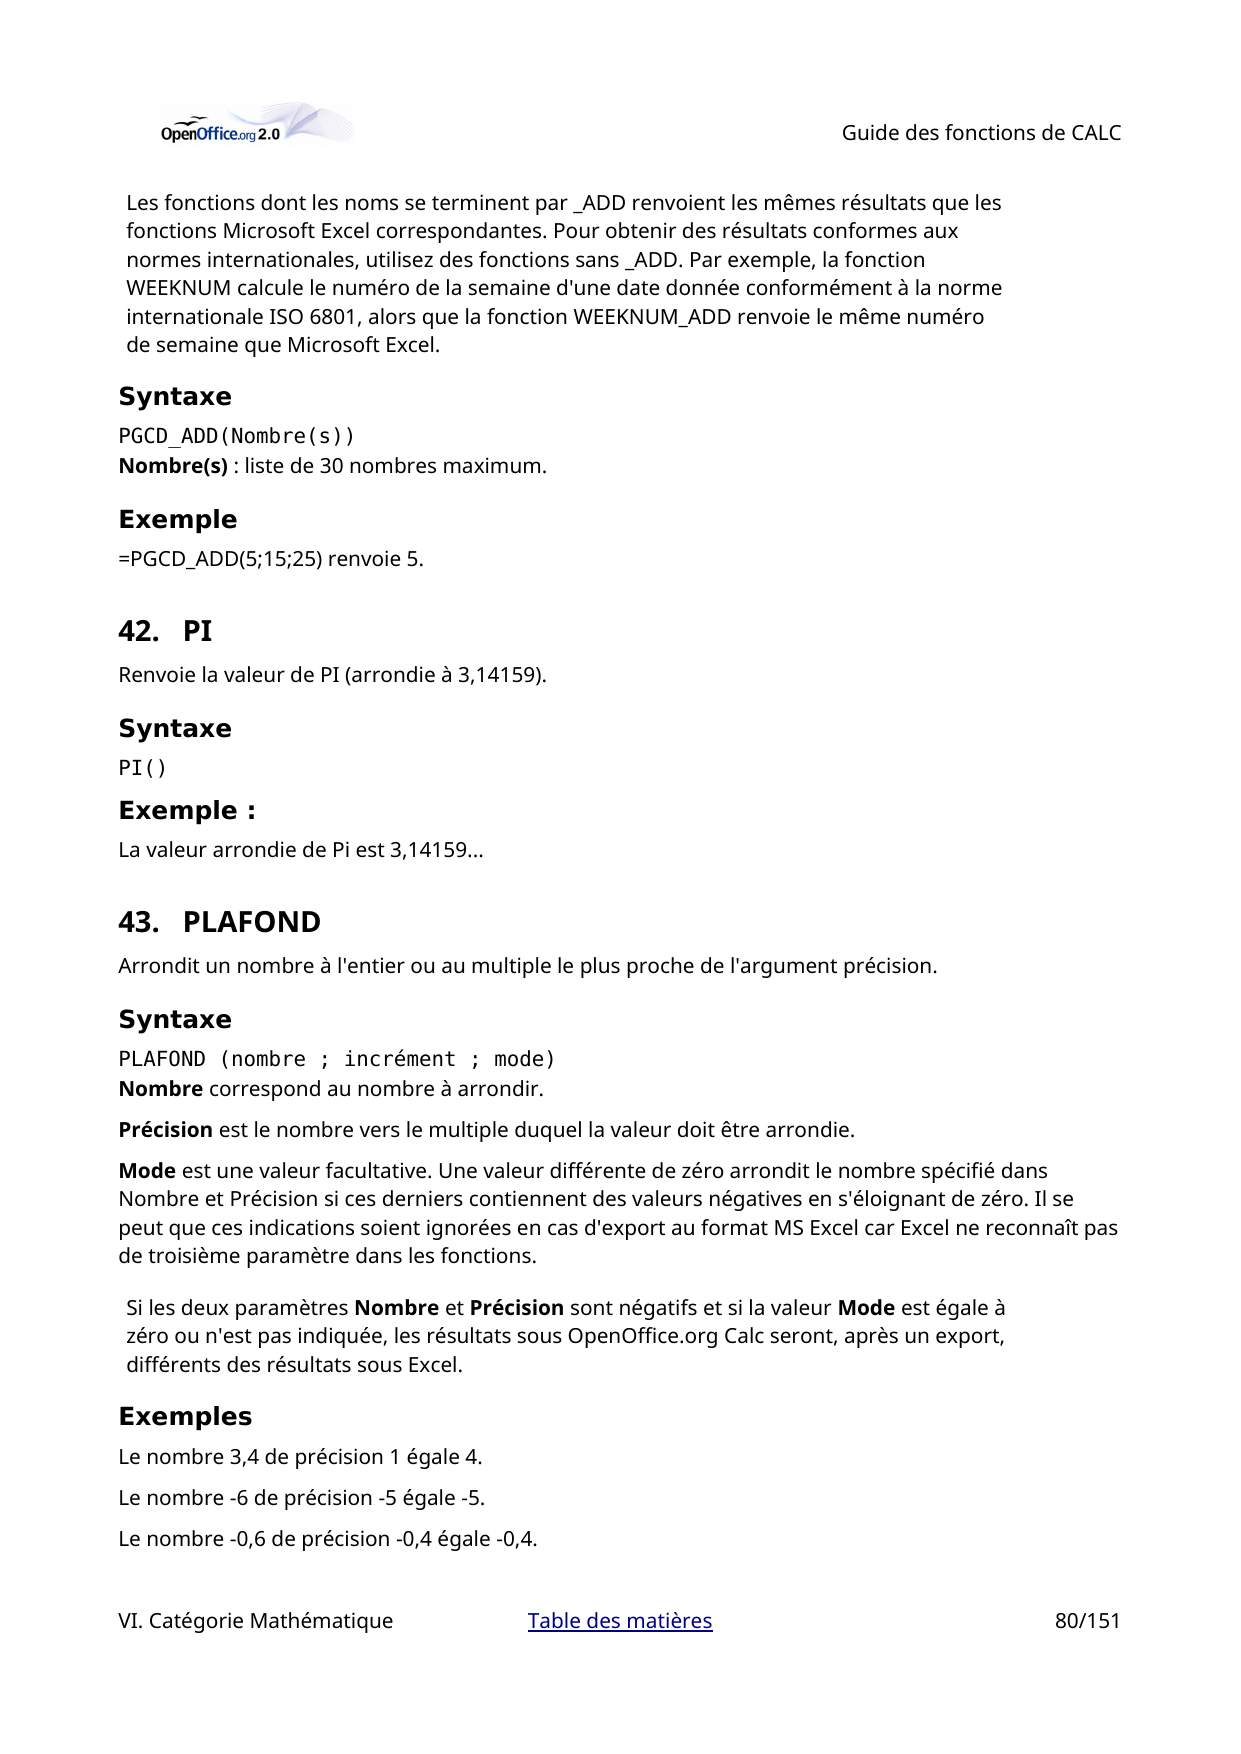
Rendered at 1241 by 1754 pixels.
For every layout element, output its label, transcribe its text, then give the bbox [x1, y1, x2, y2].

text PI() [118, 756, 1122, 781]
text Le nombre -6 de précision -5 égale -5. [118, 1483, 1122, 1511]
text Nombre(s) : liste de 30 nombres maximum. [118, 451, 1122, 479]
text Le nombre 3,4 de précision 1 égale 4. [118, 1442, 1122, 1470]
subtitle Exemples [118, 1402, 1122, 1431]
text Le nombre -0,6 de précision -0,4 égale -0,4. [118, 1524, 1122, 1552]
subtitle PLAFOND [118, 902, 1122, 941]
subtitle Syntaxe [118, 383, 1122, 412]
text =PGCD_ADD(5;15;25) renvoie 5. [118, 544, 1122, 573]
text PGCD_ADD(Nombre(s)) [118, 424, 1122, 449]
text Mode est une valeur facultative. Une valeur différente de zéro arrondit le nombre spécifié dans Nombre et Précision si ces derniers contiennent des valeurs négatives en s'éloignant de zéro. Il se peut que ces indications soient ignorées en cas d'export au format MS Excel car Excel ne reconnaît pas de troisième paramètre dans les fonctions. [118, 1156, 1122, 1269]
text La valeur arrondie de Pi est 3,14159... [118, 836, 1122, 864]
text Arrondit un nombre à l'entier ou au multiple le plus proche de l'argument précision. [118, 952, 1122, 980]
subtitle Exemple [118, 505, 1122, 534]
table_header Si les deux paramètres Nombre et Précision sont négatifs et si la valeur Mode est égale à zéro ou n'est pas indiquée, les résultats sous OpenOffice.org Calc seront, après un export, différents des résultats sous Excel. [118, 1282, 1021, 1389]
text Renvoie la valeur de PI (arrondie à 3,14159). [118, 661, 1122, 689]
subtitle PI [118, 611, 1122, 650]
text Précision est le nombre vers le multiple duquel la valeur doit être arrondie. [118, 1115, 1122, 1143]
text PLAFOND (nombre ; incrément ; mode) [118, 1047, 1122, 1072]
text Nombre correspond au nombre à arrondir. [118, 1074, 1122, 1102]
table_header Les fonctions dont les noms se terminent par _ADD renvoient les mêmes résultats que les fonctions Microsoft Excel correspondantes. Pour obtenir des résultats conformes aux normes internationales, utilisez des fonctions sans _ADD. Par exemple, la fonction WEEKNUM calcule le numéro de la semaine d'une date donnée conformément à la norme internationale ISO 6801, alors que la fonction WEEKNUM_ADD renvoie le même numéro de semaine que Microsoft Excel. [118, 177, 1021, 369]
subtitle Syntaxe [118, 1006, 1122, 1035]
subtitle Syntaxe [118, 714, 1122, 744]
subtitle Exemple : [118, 796, 1122, 825]
